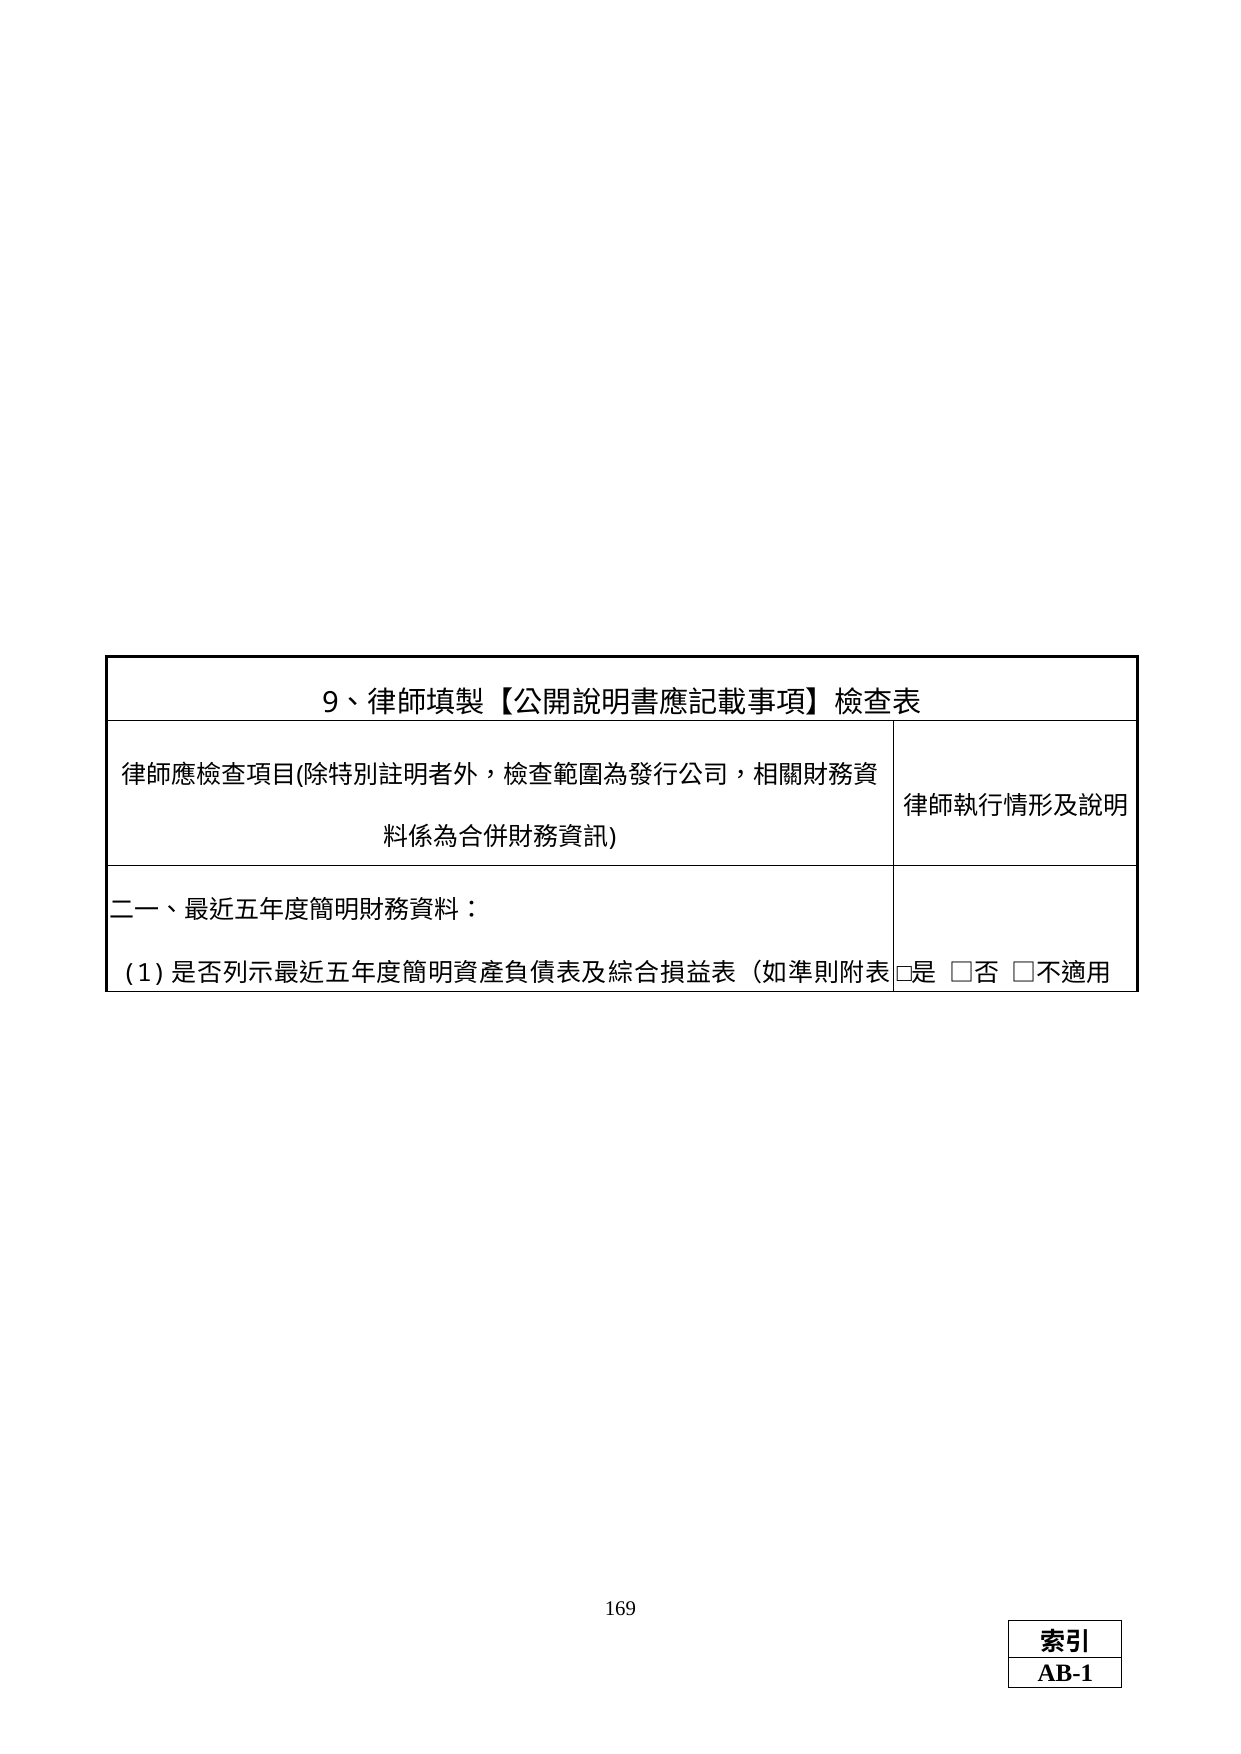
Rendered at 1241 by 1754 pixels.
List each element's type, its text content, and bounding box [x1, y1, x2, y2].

table_cell □是 □否 □不適用 [894, 866, 1136, 991]
table_cell 律師執行情形及說明 [894, 721, 1136, 865]
table_header 9、律師填製【公開說明書應記載事項】檢查表 [108, 658, 1136, 720]
table_cell 律師應檢查項目(除特別註明者外，檢查範圍為發行公司，相關財務資料係為合併財務資訊) [108, 721, 893, 865]
table_cell 二一、最近五年度簡明財務資料： 是否列示最近五年度簡明資產負債表及綜合損益表（如準則附表 [108, 866, 893, 991]
